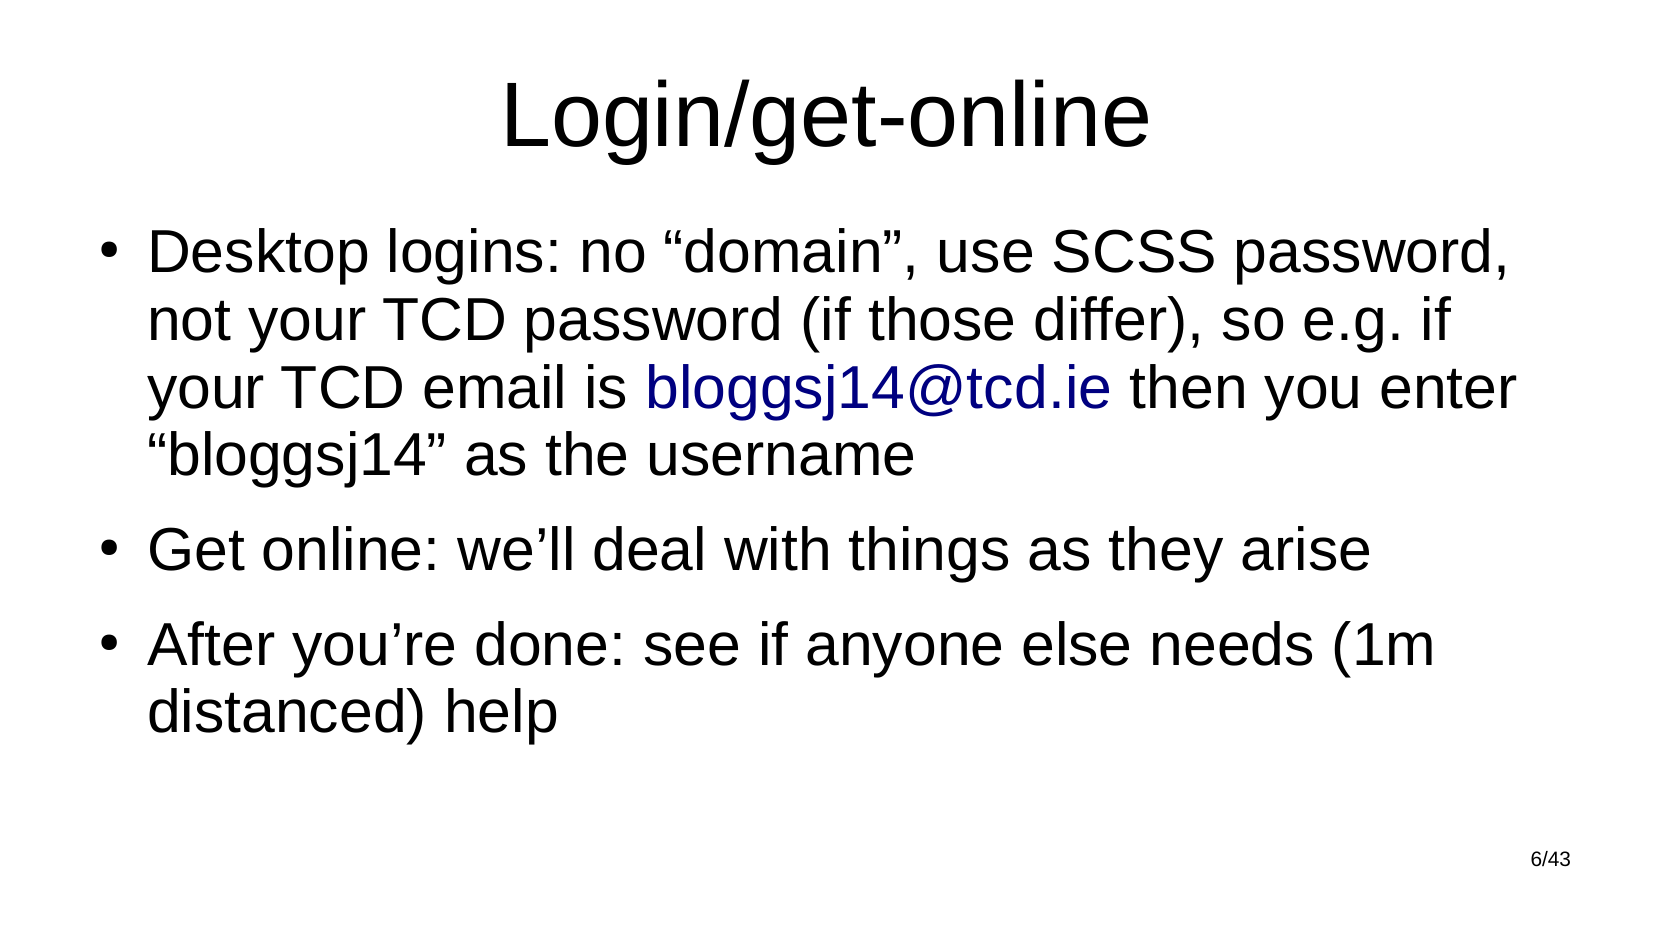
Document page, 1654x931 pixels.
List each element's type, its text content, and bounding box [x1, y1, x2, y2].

list Desktop logins: no “domain”, use SCSS password, not your TCD password (if those differ), so e.g. if your TCD email is bloggsj14@tcd.ie then you enter “bloggsj14” as the username Get online: we’ll deal with things as they arise After you’re done: see if anyone else needs (1m distanced) help [82, 217, 1571, 758]
title Login/get-online [82, 37, 1571, 193]
